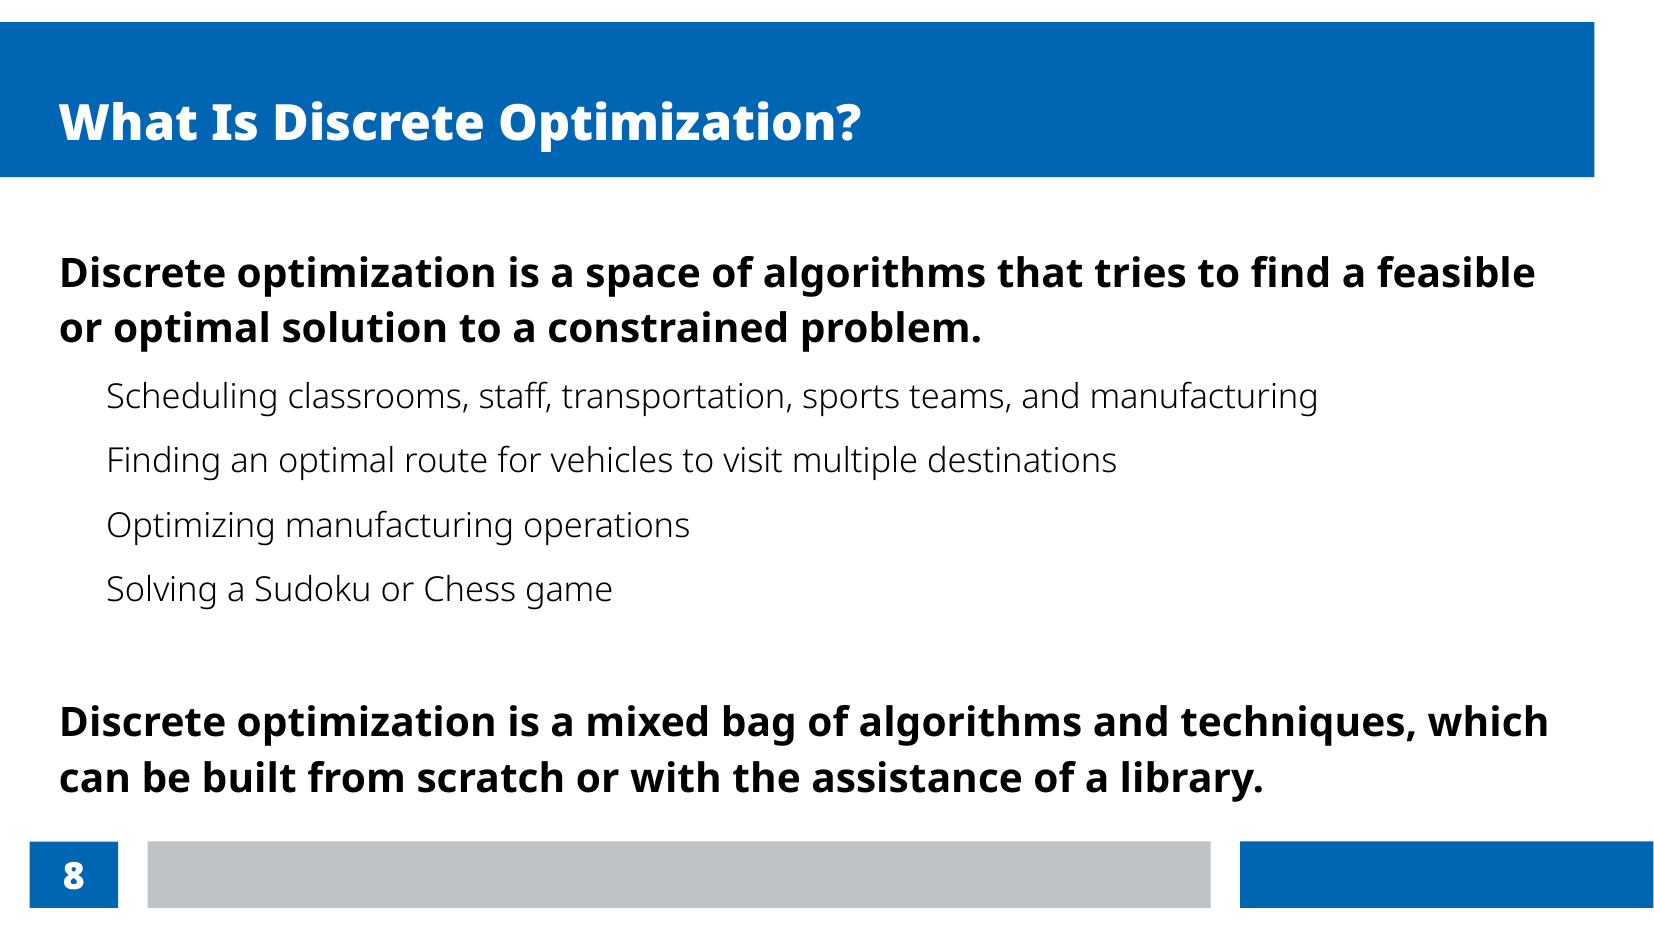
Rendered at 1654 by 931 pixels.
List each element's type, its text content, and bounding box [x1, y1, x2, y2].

list Discrete optimization is a space of algorithms that tries to find a feasible or optimal solution to a constrained problem. Scheduling classrooms, staff, transportation, sports teams, and manufacturing Finding an optimal route for vehicles to visit multiple destinations Optimizing manufacturing operations Solving a Sudoku or Chess game Discrete optimization is a mixed bag of algorithms and techniques, which can be built from scratch or with the assistance of a library. [59, 243, 1565, 820]
title What Is Discrete Optimization? [59, 44, 1595, 156]
